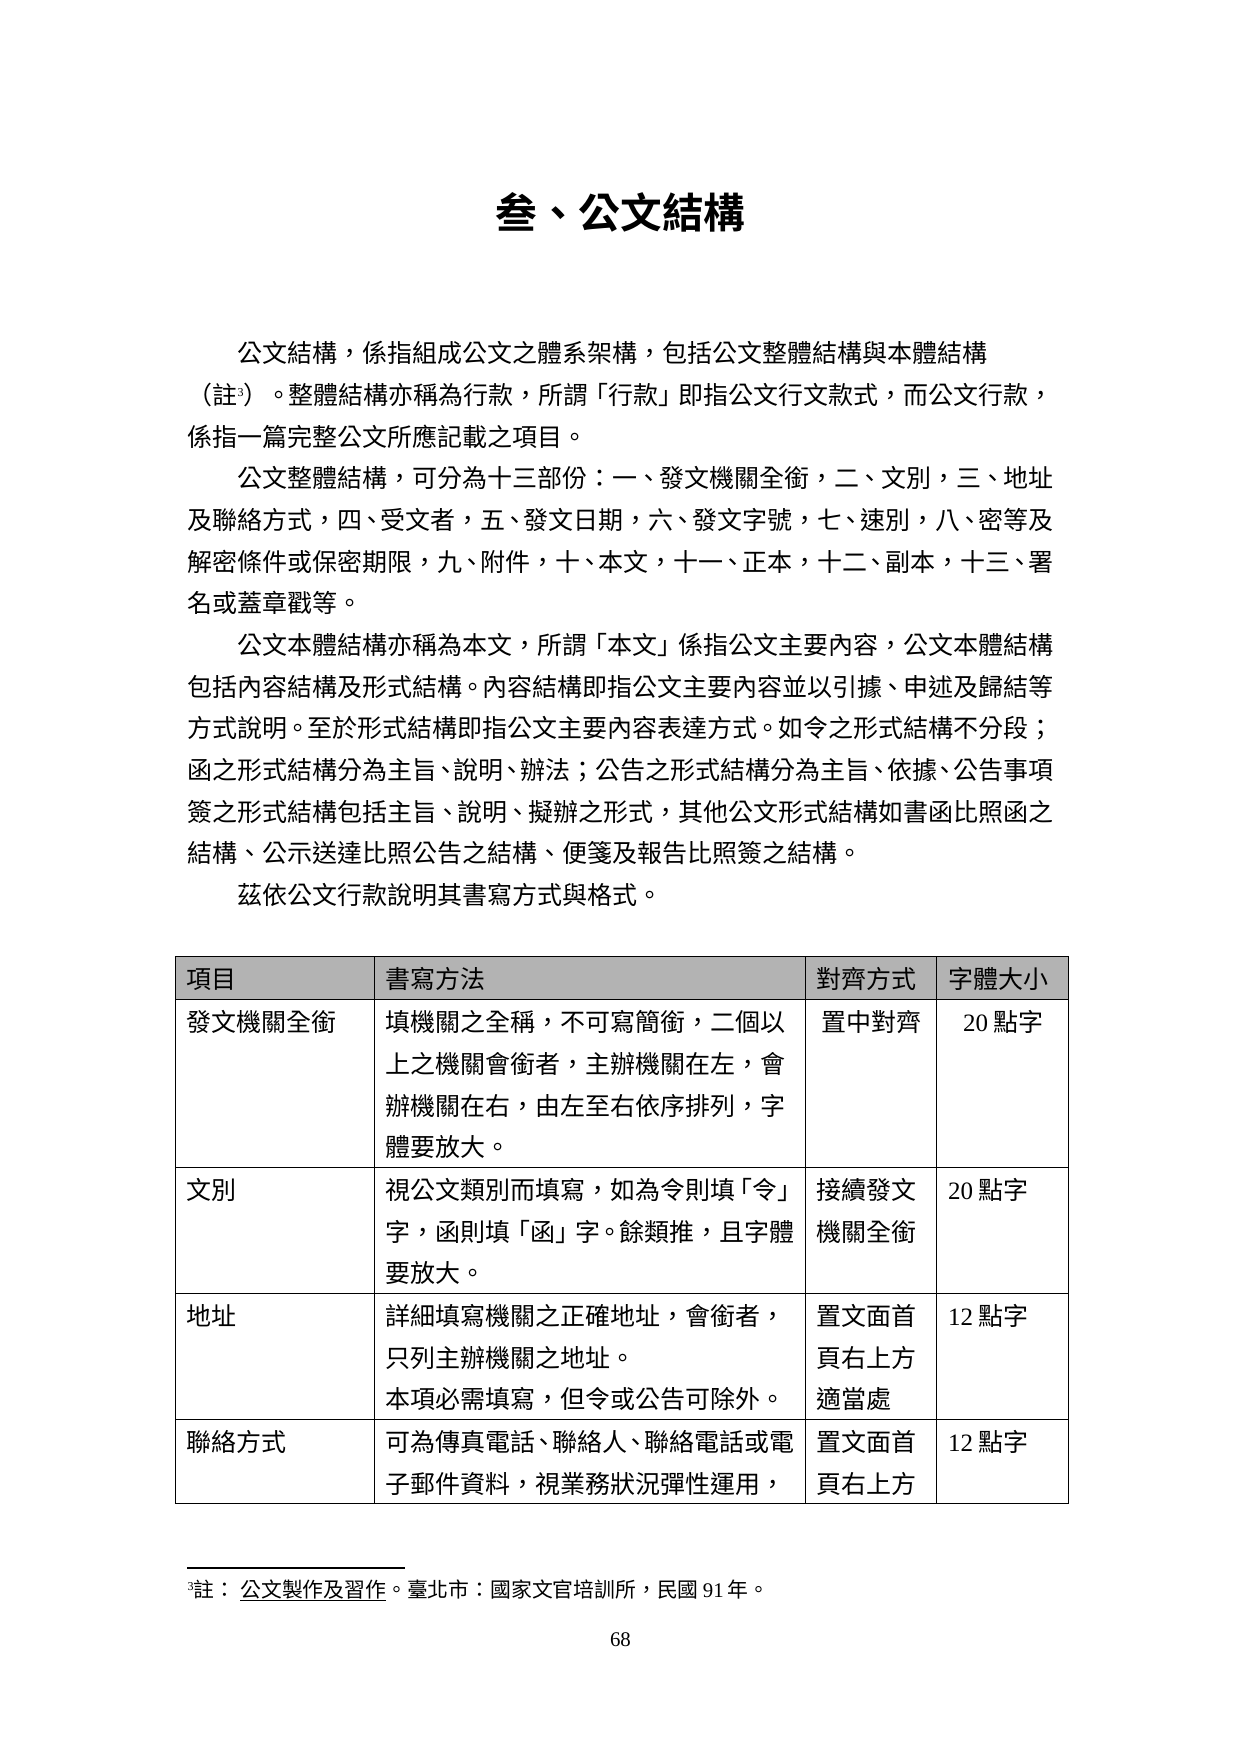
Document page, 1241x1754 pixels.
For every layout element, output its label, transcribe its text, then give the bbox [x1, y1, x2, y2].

table_cell 20點字 [937, 1168, 1068, 1293]
text 茲依公文行款說明其書寫方式與格式。 [187, 873, 1053, 914]
table_cell 置文面首頁右上方 [806, 1420, 936, 1503]
text 公文本體結構亦稱為本文，所謂「本文」係指公文主要內容，公文本體結構包括內容結構及形式結構。內容結構即指公文主要內容並以引據、申述及歸結等方式說明。至於形式結構即指公文主要內容表達方式。如令之形式結構不分段；函之形式結構分為主旨、說明、辦法；公告之形式結構分為主旨、依據、公告事項；簽之形式結構包括主旨、說明、擬辦之形式，其他公文形式結構如書函比照函之結構、公示送達比照公告之結構、便箋及報告比照簽之結構。 [187, 623, 1053, 873]
table_cell 詳細填寫機關之正確地址，會銜者，只列主辦機關之地址。 本項必需填寫，但令或公告可除外。 [375, 1294, 805, 1419]
text 註： 公文製作及習作。臺北市：國家文官培訓所，民國91年。 [187, 1574, 1053, 1604]
table_cell 地址 [176, 1294, 374, 1419]
table_cell 置文面首頁右上方適當處 [806, 1294, 936, 1419]
table_header 對齊方式 [806, 957, 936, 999]
subtitle 叁、公文結構 [187, 169, 1053, 252]
text 公文結構，係指組成公文之體系架構，包括公文整體結構與本體結構（註）。整體結構亦稱為行款，所謂「行款」即指公文行文款式，而公文行款，係指一篇完整公文所應記載之項目。 [187, 331, 1053, 456]
table_header 書寫方法 [375, 957, 805, 999]
text 公文整體結構，可分為十三部份：一、發文機關全銜，二、文別，三、地址及聯絡方式，四、受文者，五、發文日期，六、發文字號，七、速別，八、密等及解密條件或保密期限，九、附件，十、本文，十一、正本，十二、副本，十三、署名或蓋章戳等。 [187, 456, 1053, 623]
table_cell 發文機關全銜 [176, 1000, 374, 1167]
table_header 字體大小 [937, 957, 1068, 999]
table_header 項目 [176, 957, 374, 999]
table_cell 聯絡方式 [176, 1420, 374, 1503]
table_cell 置中對齊 [806, 1000, 936, 1167]
table_cell 視公文類別而填寫，如為令則填「令」字，函則填「函」字。餘類推，且字體要放大。 [375, 1168, 805, 1293]
table_cell 12點字 [937, 1294, 1068, 1419]
table_cell 填機關之全稱，不可寫簡銜，二個以上之機關會銜者，主辦機關在左，會辦機關在右，由左至右依序排列，字體要放大。 [375, 1000, 805, 1167]
table_cell 20點字 [937, 1000, 1068, 1167]
table_cell 可為傳真電話、聯絡人、聯絡電話或電子郵件資料，視業務狀況彈性運用， [375, 1420, 805, 1503]
table_cell 12點字 [937, 1420, 1068, 1503]
table_cell 接續發文機關全銜 [806, 1168, 936, 1293]
table_cell 文別 [176, 1168, 374, 1293]
